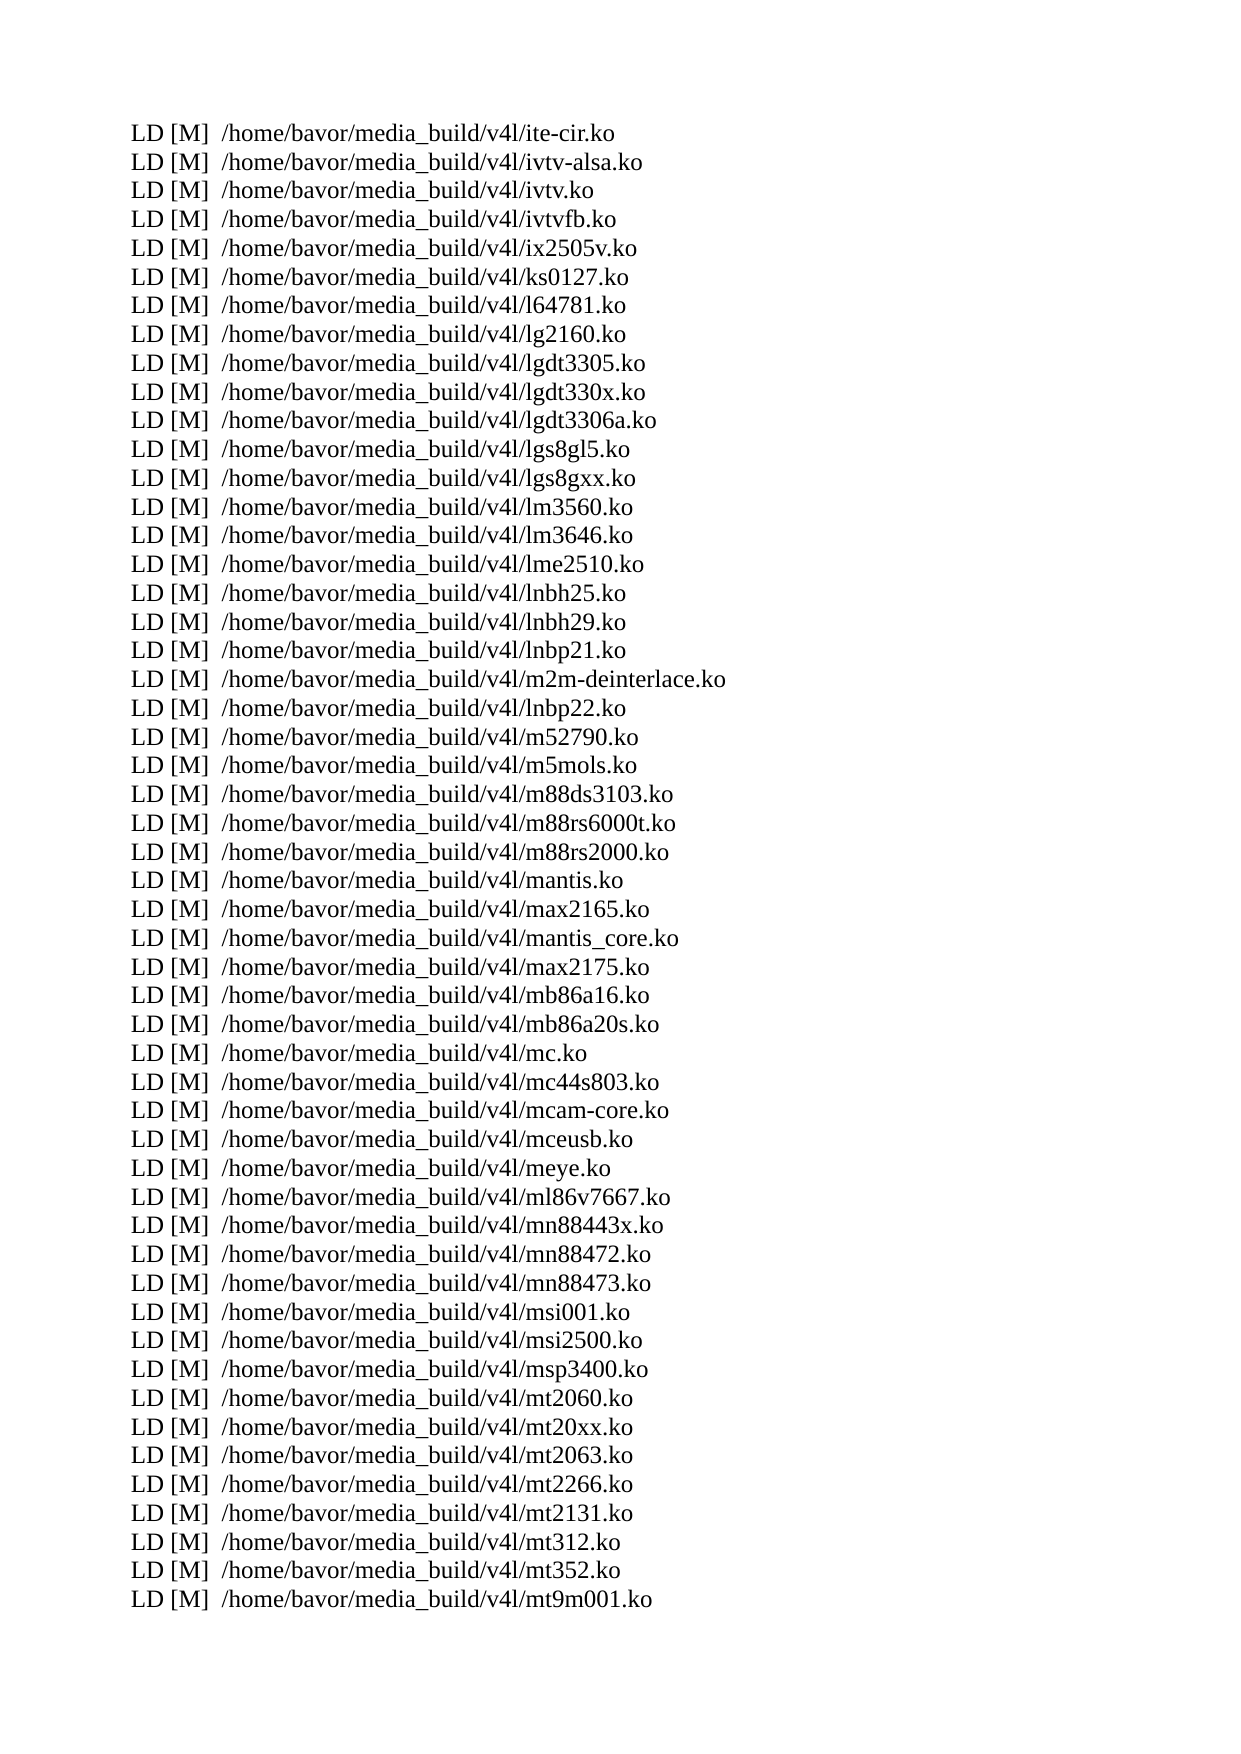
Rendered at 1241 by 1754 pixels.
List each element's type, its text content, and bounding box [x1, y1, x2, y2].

text LD [M] /home/bavor/media_build/v4l/ite-cir.ko [118, 118, 1122, 147]
text LD [M] /home/bavor/media_build/v4l/mn88443x.ko [118, 1211, 1122, 1239]
text LD [M] /home/bavor/media_build/v4l/max2165.ko [118, 894, 1122, 923]
text LD [M] /home/bavor/media_build/v4l/mt352.ko [118, 1556, 1122, 1584]
text LD [M] /home/bavor/media_build/v4l/msi001.ko [118, 1297, 1122, 1326]
text LD [M] /home/bavor/media_build/v4l/ivtvfb.ko [118, 204, 1122, 233]
text LD [M] /home/bavor/media_build/v4l/l64781.ko [118, 291, 1122, 319]
text LD [M] /home/bavor/media_build/v4l/lgdt3305.ko [118, 348, 1122, 377]
text LD [M] /home/bavor/media_build/v4l/lnbp21.ko [118, 636, 1122, 664]
text LD [M] /home/bavor/media_build/v4l/lgs8gxx.ko [118, 463, 1122, 492]
text LD [M] /home/bavor/media_build/v4l/mt2060.ko [118, 1383, 1122, 1412]
text LD [M] /home/bavor/media_build/v4l/lgdt330x.ko [118, 377, 1122, 406]
text LD [M] /home/bavor/media_build/v4l/m52790.ko [118, 722, 1122, 751]
text LD [M] /home/bavor/media_build/v4l/lm3646.ko [118, 521, 1122, 549]
text LD [M] /home/bavor/media_build/v4l/mt9m001.ko [118, 1584, 1122, 1613]
text LD [M] /home/bavor/media_build/v4l/lg2160.ko [118, 319, 1122, 348]
text LD [M] /home/bavor/media_build/v4l/mantis_core.ko [118, 923, 1122, 952]
text LD [M] /home/bavor/media_build/v4l/m88ds3103.ko [118, 779, 1122, 808]
text LD [M] /home/bavor/media_build/v4l/mantis.ko [118, 866, 1122, 894]
text LD [M] /home/bavor/media_build/v4l/mceusb.ko [118, 1124, 1122, 1153]
text LD [M] /home/bavor/media_build/v4l/lgs8gl5.ko [118, 434, 1122, 463]
text LD [M] /home/bavor/media_build/v4l/lm3560.ko [118, 492, 1122, 521]
text LD [M] /home/bavor/media_build/v4l/ivtv-alsa.ko [118, 147, 1122, 176]
text LD [M] /home/bavor/media_build/v4l/mb86a20s.ko [118, 1009, 1122, 1038]
text LD [M] /home/bavor/media_build/v4l/lgdt3306a.ko [118, 406, 1122, 434]
text LD [M] /home/bavor/media_build/v4l/lnbh29.ko [118, 607, 1122, 636]
text LD [M] /home/bavor/media_build/v4l/mn88473.ko [118, 1268, 1122, 1297]
text LD [M] /home/bavor/media_build/v4l/meye.ko [118, 1153, 1122, 1182]
text LD [M] /home/bavor/media_build/v4l/m2m-deinterlace.ko [118, 664, 1122, 693]
text LD [M] /home/bavor/media_build/v4l/ix2505v.ko [118, 233, 1122, 262]
text LD [M] /home/bavor/media_build/v4l/ivtv.ko [118, 176, 1122, 204]
text LD [M] /home/bavor/media_build/v4l/m88rs2000.ko [118, 837, 1122, 866]
text LD [M] /home/bavor/media_build/v4l/msi2500.ko [118, 1326, 1122, 1354]
text LD [M] /home/bavor/media_build/v4l/ml86v7667.ko [118, 1182, 1122, 1211]
text LD [M] /home/bavor/media_build/v4l/mt312.ko [118, 1527, 1122, 1556]
text LD [M] /home/bavor/media_build/v4l/m88rs6000t.ko [118, 808, 1122, 837]
text LD [M] /home/bavor/media_build/v4l/mc44s803.ko [118, 1067, 1122, 1096]
text LD [M] /home/bavor/media_build/v4l/max2175.ko [118, 952, 1122, 981]
text LD [M] /home/bavor/media_build/v4l/mb86a16.ko [118, 981, 1122, 1009]
text LD [M] /home/bavor/media_build/v4l/lnbp22.ko [118, 693, 1122, 722]
text LD [M] /home/bavor/media_build/v4l/mt2063.ko [118, 1441, 1122, 1469]
text LD [M] /home/bavor/media_build/v4l/mt2266.ko [118, 1469, 1122, 1498]
text LD [M] /home/bavor/media_build/v4l/mn88472.ko [118, 1239, 1122, 1268]
text LD [M] /home/bavor/media_build/v4l/msp3400.ko [118, 1354, 1122, 1383]
text LD [M] /home/bavor/media_build/v4l/lme2510.ko [118, 549, 1122, 578]
text LD [M] /home/bavor/media_build/v4l/mcam-core.ko [118, 1096, 1122, 1124]
text LD [M] /home/bavor/media_build/v4l/mt2131.ko [118, 1498, 1122, 1527]
text LD [M] /home/bavor/media_build/v4l/mt20xx.ko [118, 1412, 1122, 1441]
text LD [M] /home/bavor/media_build/v4l/mc.ko [118, 1038, 1122, 1067]
text LD [M] /home/bavor/media_build/v4l/ks0127.ko [118, 262, 1122, 291]
text LD [M] /home/bavor/media_build/v4l/lnbh25.ko [118, 578, 1122, 607]
text LD [M] /home/bavor/media_build/v4l/m5mols.ko [118, 751, 1122, 779]
